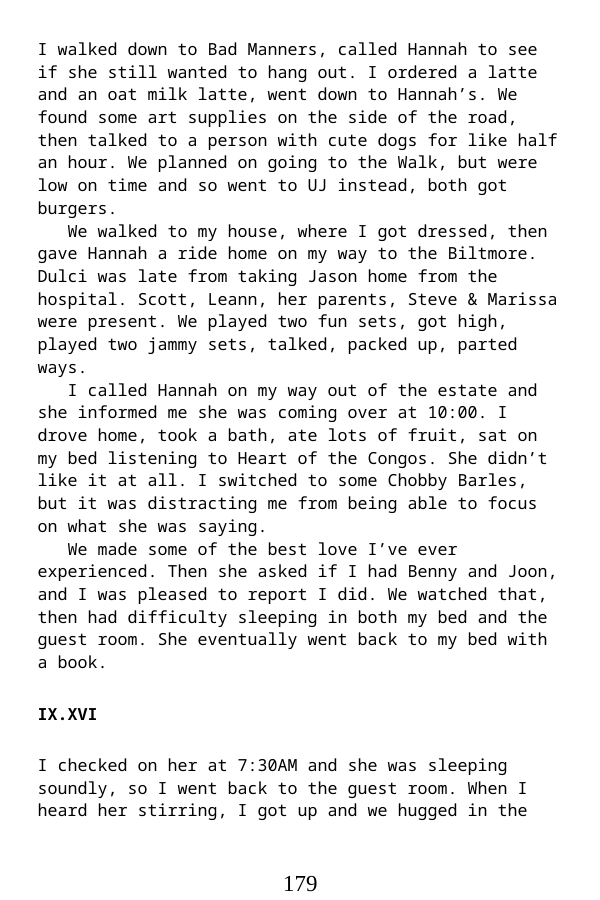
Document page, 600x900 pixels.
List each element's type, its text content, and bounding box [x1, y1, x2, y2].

text I called Hannah on my way out of the estate and she informed me she was coming over at 10:00. I drove home, took a bath, ate lots of fruit, sat on my bed listening to Heart of the Congos. She didn’t like it at all. I switched to some Chobby Barles, but it was distracting me from being able to focus on what she was saying. [37, 378, 562, 537]
text I checked on her at 7:30AM and she was sleeping soundly, so I went back to the guest room. When I heard her stirring, I got up and we hugged in the [37, 753, 562, 822]
text We walked to my house, where I got dressed, then gave Hannah a ride home on my way to the Biltmore. Dulci was late from taking Jason home from the hospital. Scott, Leann, her parents, Steve & Marissa were present. We played two fun sets, got high, played two jammy sets, talked, packed up, parted ways. [37, 219, 562, 378]
text We made some of the best love I’ve ever experienced. Then she asked if I had Benny and Joon, and I was pleased to report I did. We watched that, then had difficulty sleeping in both my bed and the guest room. She eventually went back to my bed with a book. [37, 537, 562, 673]
text I walked down to Bad Manners, called Hannah to see if she still wanted to hang out. I ordered a latte and an oat milk latte, went down to Hannah’s. We found some art supplies on the side of the road, then talked to a person with cute dogs for like half an hour. We planned on going to the Walk, but were low on time and so went to UJ instead, both got burgers. [37, 37, 562, 219]
text IX.XVI [37, 702, 562, 725]
